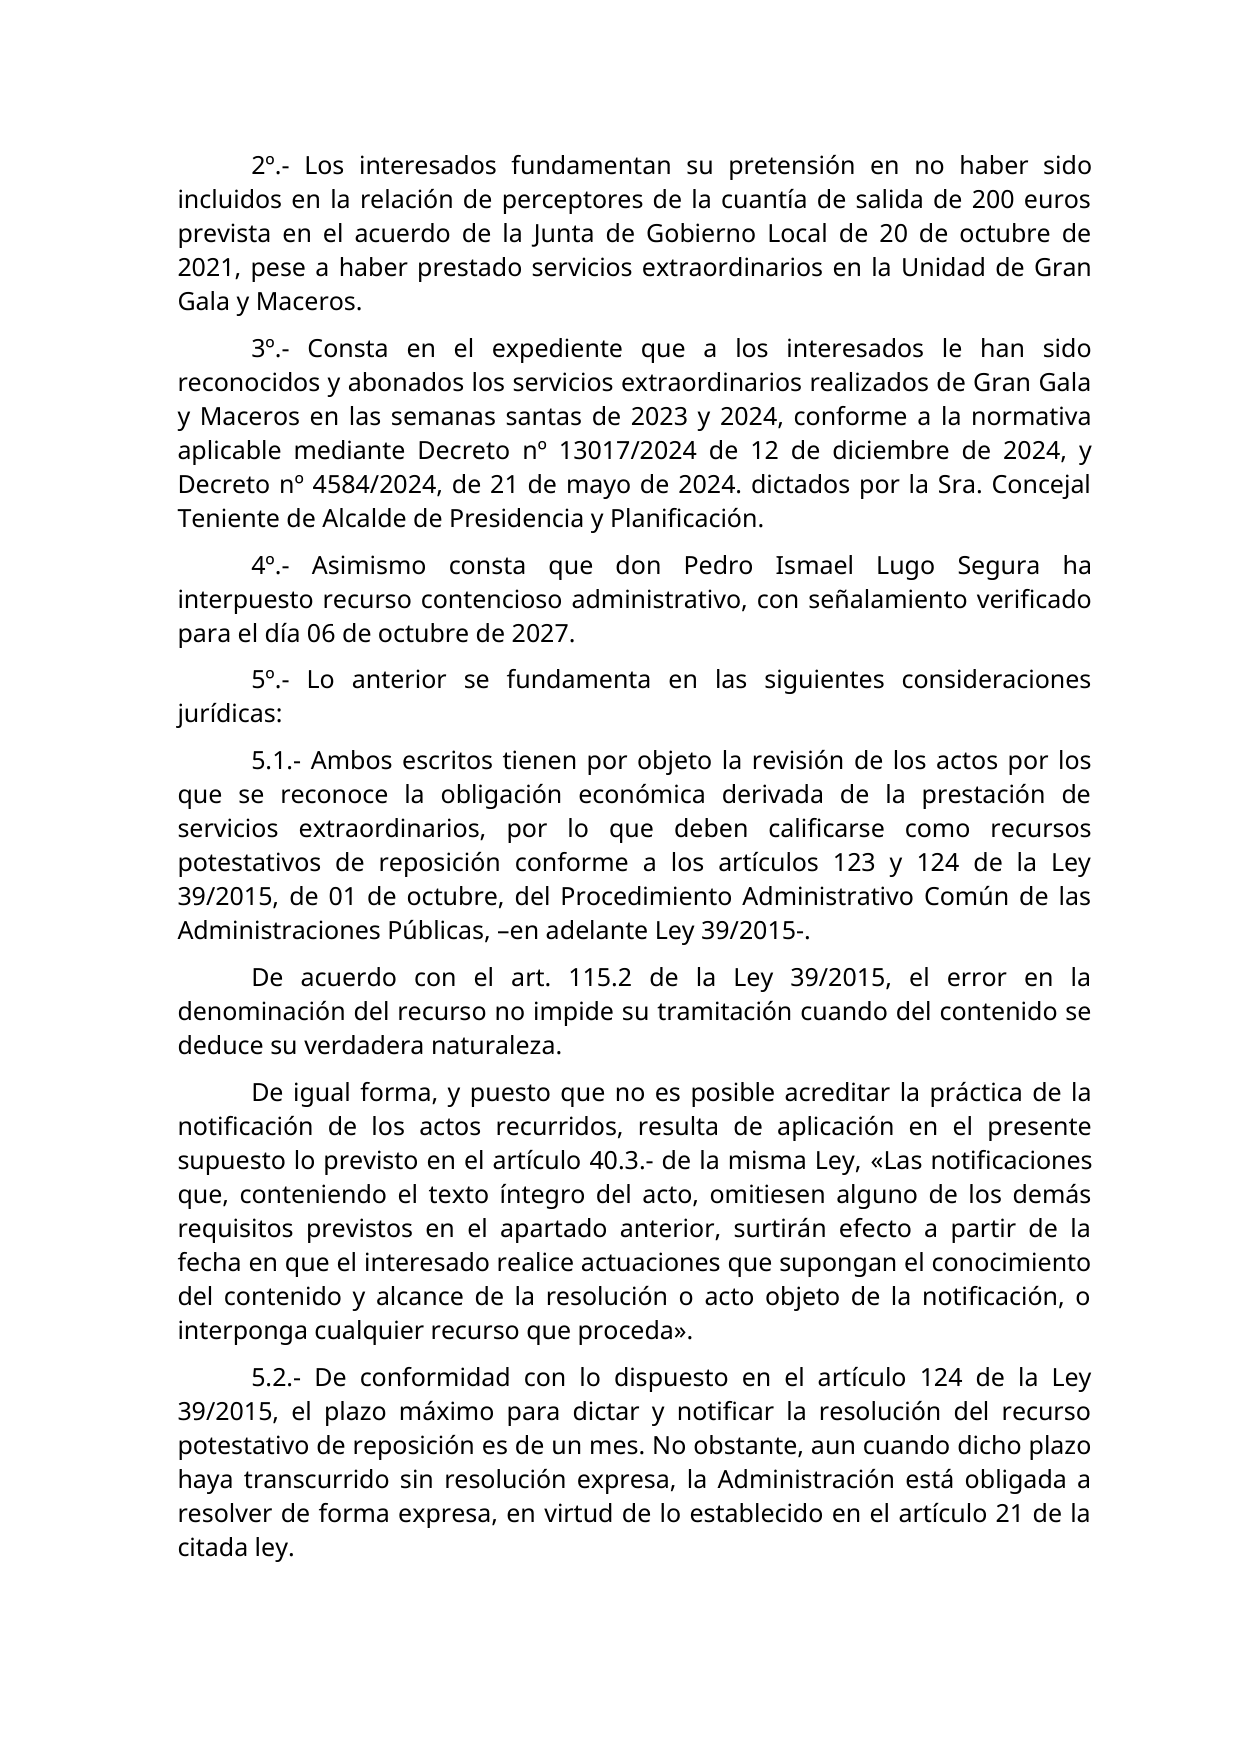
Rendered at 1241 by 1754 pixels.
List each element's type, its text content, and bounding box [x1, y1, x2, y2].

text 5.1.- Ambos escritos tienen por objeto la revisión de los actos por los que se reconoce la obligación económica derivada de la prestación de servicios extraordinarios, por lo que deben calificarse como recursos potestativos de reposición conforme a los artículos 123 y 124 de la Ley 39/2015, de 01 de octubre, del Procedimiento Administrativo Común de las Administraciones Públicas, –en adelante Ley 39/2015-. [177, 743, 1093, 947]
text 4º.- Asimismo consta que don Pedro Ismael Lugo Segura ha interpuesto recurso contencioso administrativo, con señalamiento verificado para el día 06 de octubre de 2027. [177, 547, 1093, 649]
text 5º.- Lo anterior se fundamenta en las siguientes consideraciones jurídicas: [177, 662, 1093, 730]
text De igual forma, y puesto que no es posible acreditar la práctica de la notificación de los actos recurridos, resulta de aplicación en el presente supuesto lo previsto en el artículo 40.3.- de la misma Ley, «Las notificaciones que, conteniendo el texto íntegro del acto, omitiesen alguno de los demás requisitos previstos en el apartado anterior, surtirán efecto a partir de la fecha en que el interesado realice actuaciones que supongan el conocimiento del contenido y alcance de la resolución o acto objeto de la notificación, o interponga cualquier recurso que proceda». [177, 1074, 1093, 1347]
text De acuerdo con el art. 115.2 de la Ley 39/2015, el error en la denominación del recurso no impide su tramitación cuando del contenido se deduce su verdadera naturaleza. [177, 959, 1093, 1062]
text 2º.- Los interesados fundamentan su pretensión en no haber sido incluidos en la relación de perceptores de la cuantía de salida de 200 euros prevista en el acuerdo de la Junta de Gobierno Local de 20 de octubre de 2021, pese a haber prestado servicios extraordinarios en la Unidad de Gran Gala y Maceros. [177, 148, 1093, 318]
text 5.2.- De conformidad con lo dispuesto en el artículo 124 de la Ley 39/2015, el plazo máximo para dictar y notificar la resolución del recurso potestativo de reposición es de un mes. No obstante, aun cuando dicho plazo haya transcurrido sin resolución expresa, la Administración está obligada a resolver de forma expresa, en virtud de lo establecido en el artículo 21 de la citada ley. [177, 1359, 1093, 1563]
text 3º.- Consta en el expediente que a los interesados le han sido reconocidos y abonados los servicios extraordinarios realizados de Gran Gala y Maceros en las semanas santas de 2023 y 2024, conforme a la normativa aplicable mediante Decreto nº 13017/2024 de 12 de diciembre de 2024, y Decreto nº 4584/2024, de 21 de mayo de 2024. dictados por la Sra. Concejal Teniente de Alcalde de Presidencia y Planificación. [177, 330, 1093, 535]
